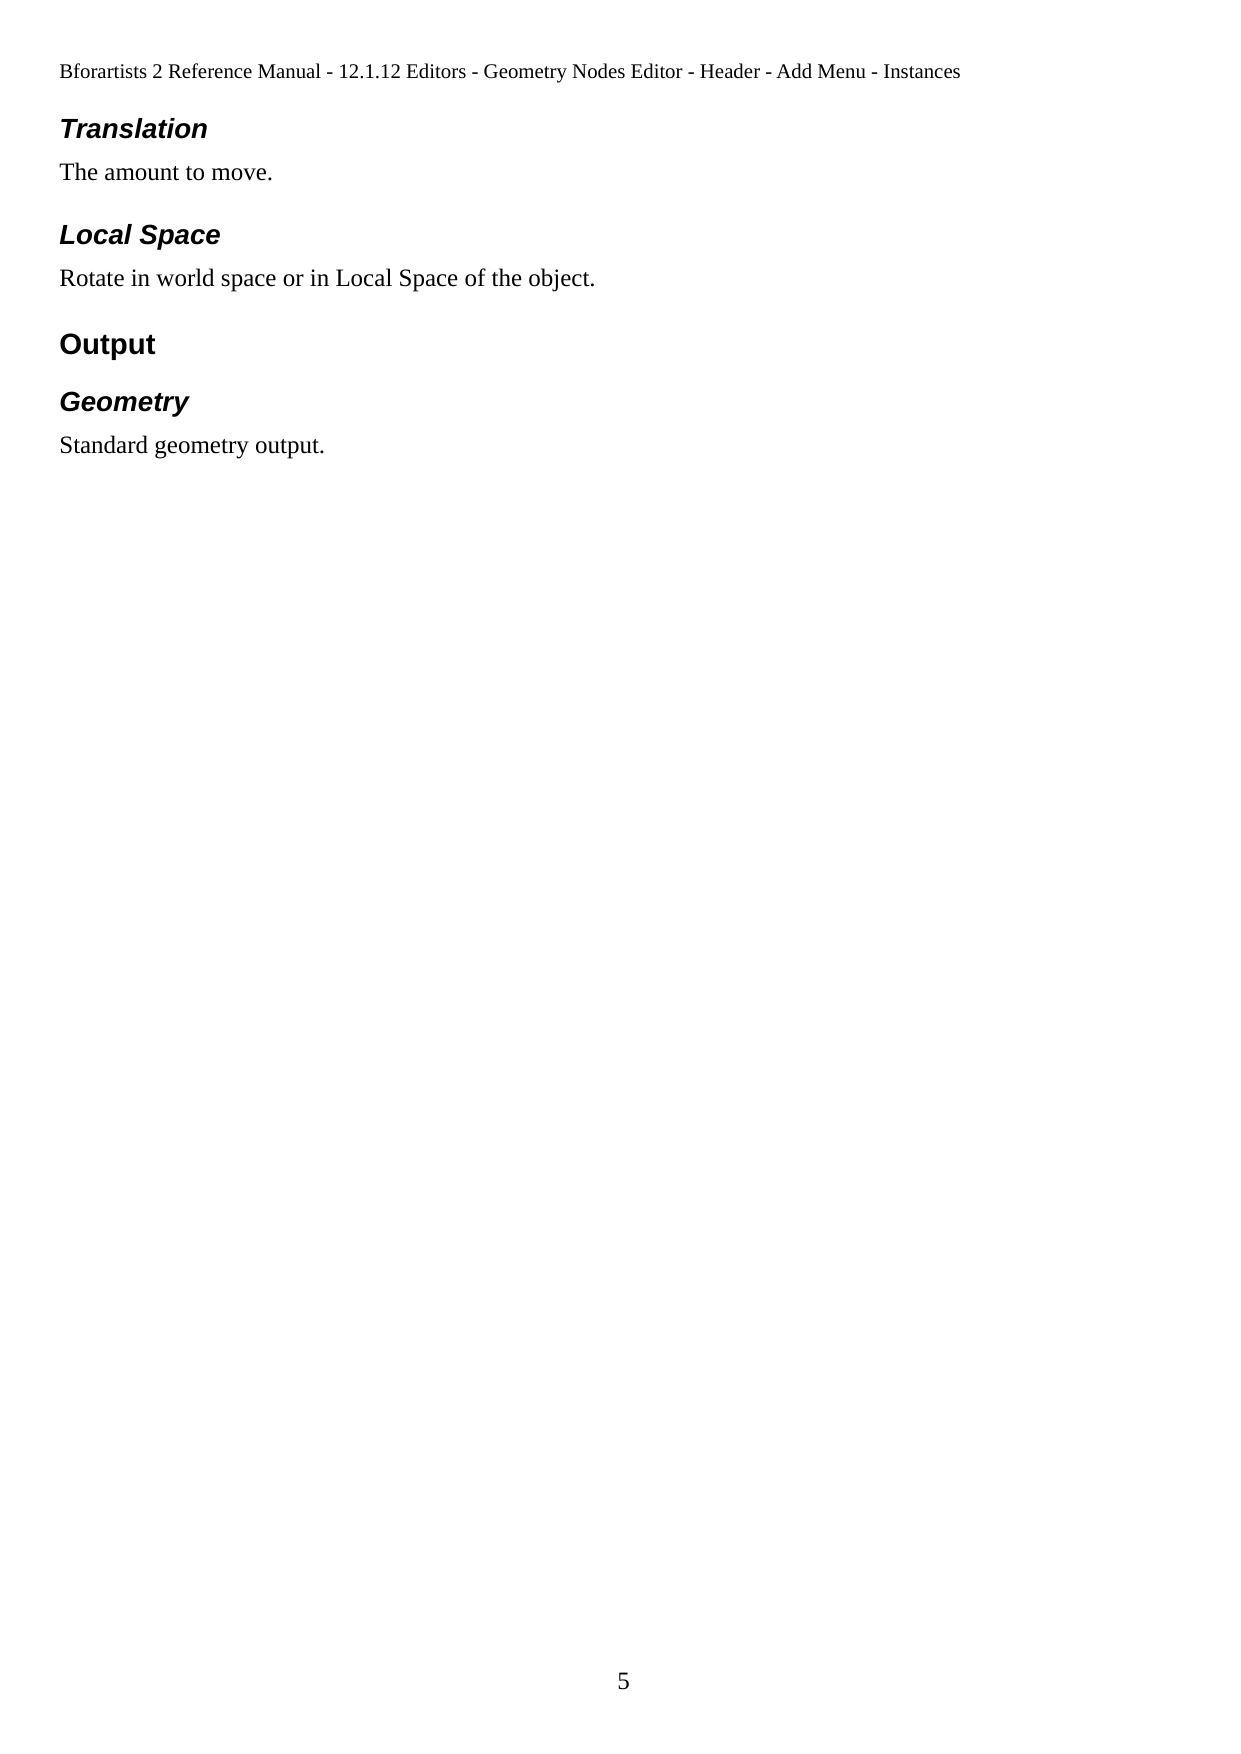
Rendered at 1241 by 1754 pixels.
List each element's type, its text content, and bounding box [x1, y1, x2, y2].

text Standard geometry output. [59, 430, 1181, 458]
text Rotate in world space or in Local Space of the object. [59, 263, 1181, 292]
subtitle Local Space [59, 218, 1181, 250]
subtitle Translation [59, 113, 1181, 144]
text The amount to move. [59, 157, 1181, 186]
subtitle Output [59, 327, 1181, 360]
subtitle Geometry [59, 385, 1181, 417]
